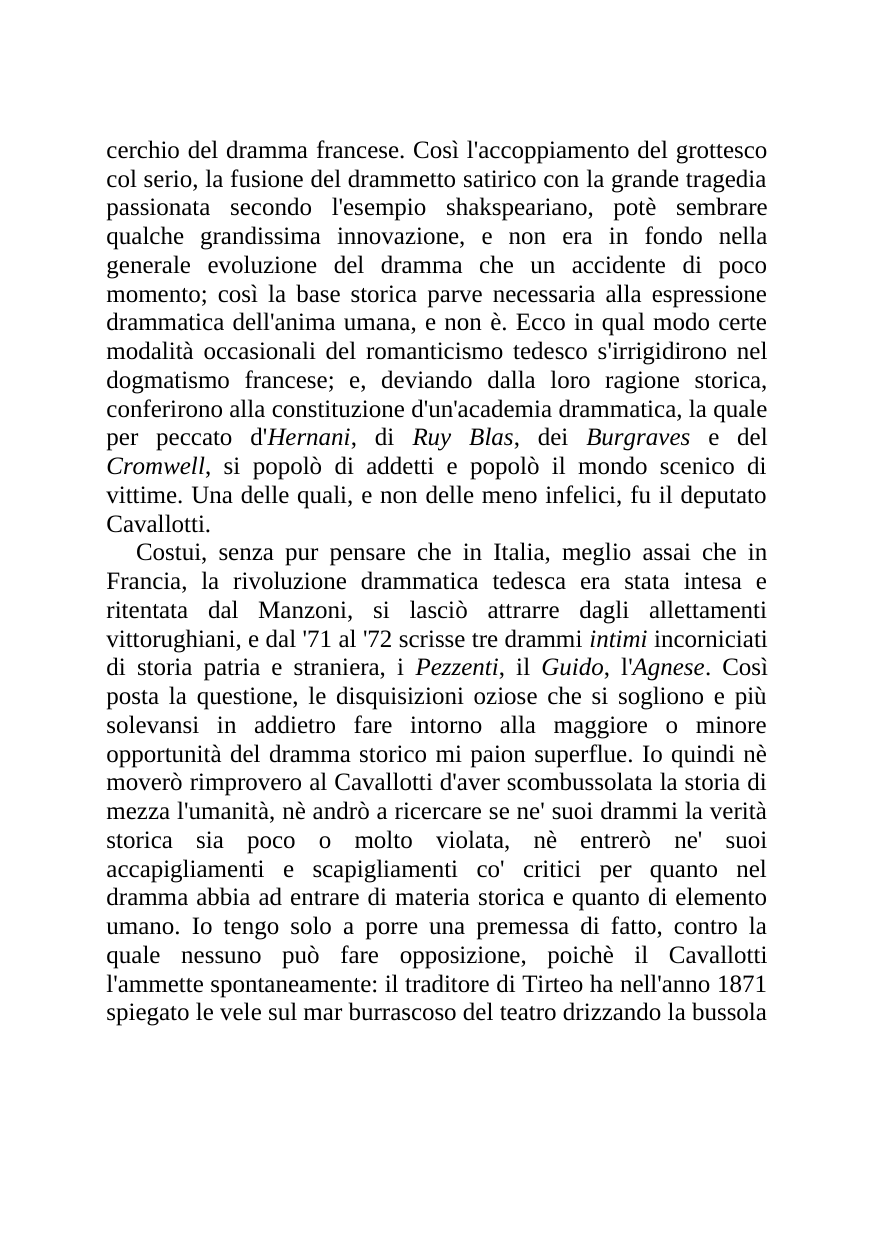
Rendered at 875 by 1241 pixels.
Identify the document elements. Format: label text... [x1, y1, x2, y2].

text Costui, senza pur pensare che in Italia, meglio assai che in Francia, la rivoluzione drammatica tedesca era stata intesa e ritentata dal Manzoni, si lasciò attrarre dagli allettamenti vittorughiani, e dal '71 al '72 scrisse tre drammi intimi incorniciati di storia patria e straniera, i Pezzenti, il Guido, l'Agnese. Così posta la questione, le disquisizioni oziose che si sogliono e più solevansi in addietro fare intorno alla maggiore o minore opportunità del dramma storico mi paion superflue. Io quindi nè moverò rimprovero al Cavallotti d'aver scombussolata la storia di mezza l'umanità, nè andrò a ricercare se ne' suoi drammi la verità storica sia poco o molto violata, nè entrerò ne' suoi accapigliamenti e scapigliamenti co' critici per quanto nel dramma abbia ad entrare di materia storica e quanto di elemento umano. Io tengo solo a porre una premessa di fatto, contro la quale nessuno può fare opposizione, poichè il Cavallotti l'ammette spontaneamente: il traditore di Tirteo ha nell'anno 1871 spiegato le vele sul mar burrascoso del teatro drizzando la bussola [106, 537, 768, 1026]
text cerchio del dramma francese. Così l'accoppiamento del grottesco col serio, la fusione del drammetto satirico con la grande tragedia passionata secondo l'esempio shakspeariano, potè sembrare qualche grandissima innovazione, e non era in fondo nella generale evoluzione del dramma che un accidente di poco momento; così la base storica parve necessaria alla espressione drammatica dell'anima umana, e non è. Ecco in qual modo certe modalità occasionali del romanticismo tedesco s'irrigidirono nel dogmatismo francese; e, deviando dalla loro ragione storica, conferirono alla constituzione d'un'academia drammatica, la quale per peccato d'Hernani, di Ruy Blas, dei Burgraves e del Cromwell, si popolò di addetti e popolò il mondo scenico di vittime. Una delle quali, e non delle meno infelici, fu il deputato Cavallotti. [106, 135, 768, 537]
